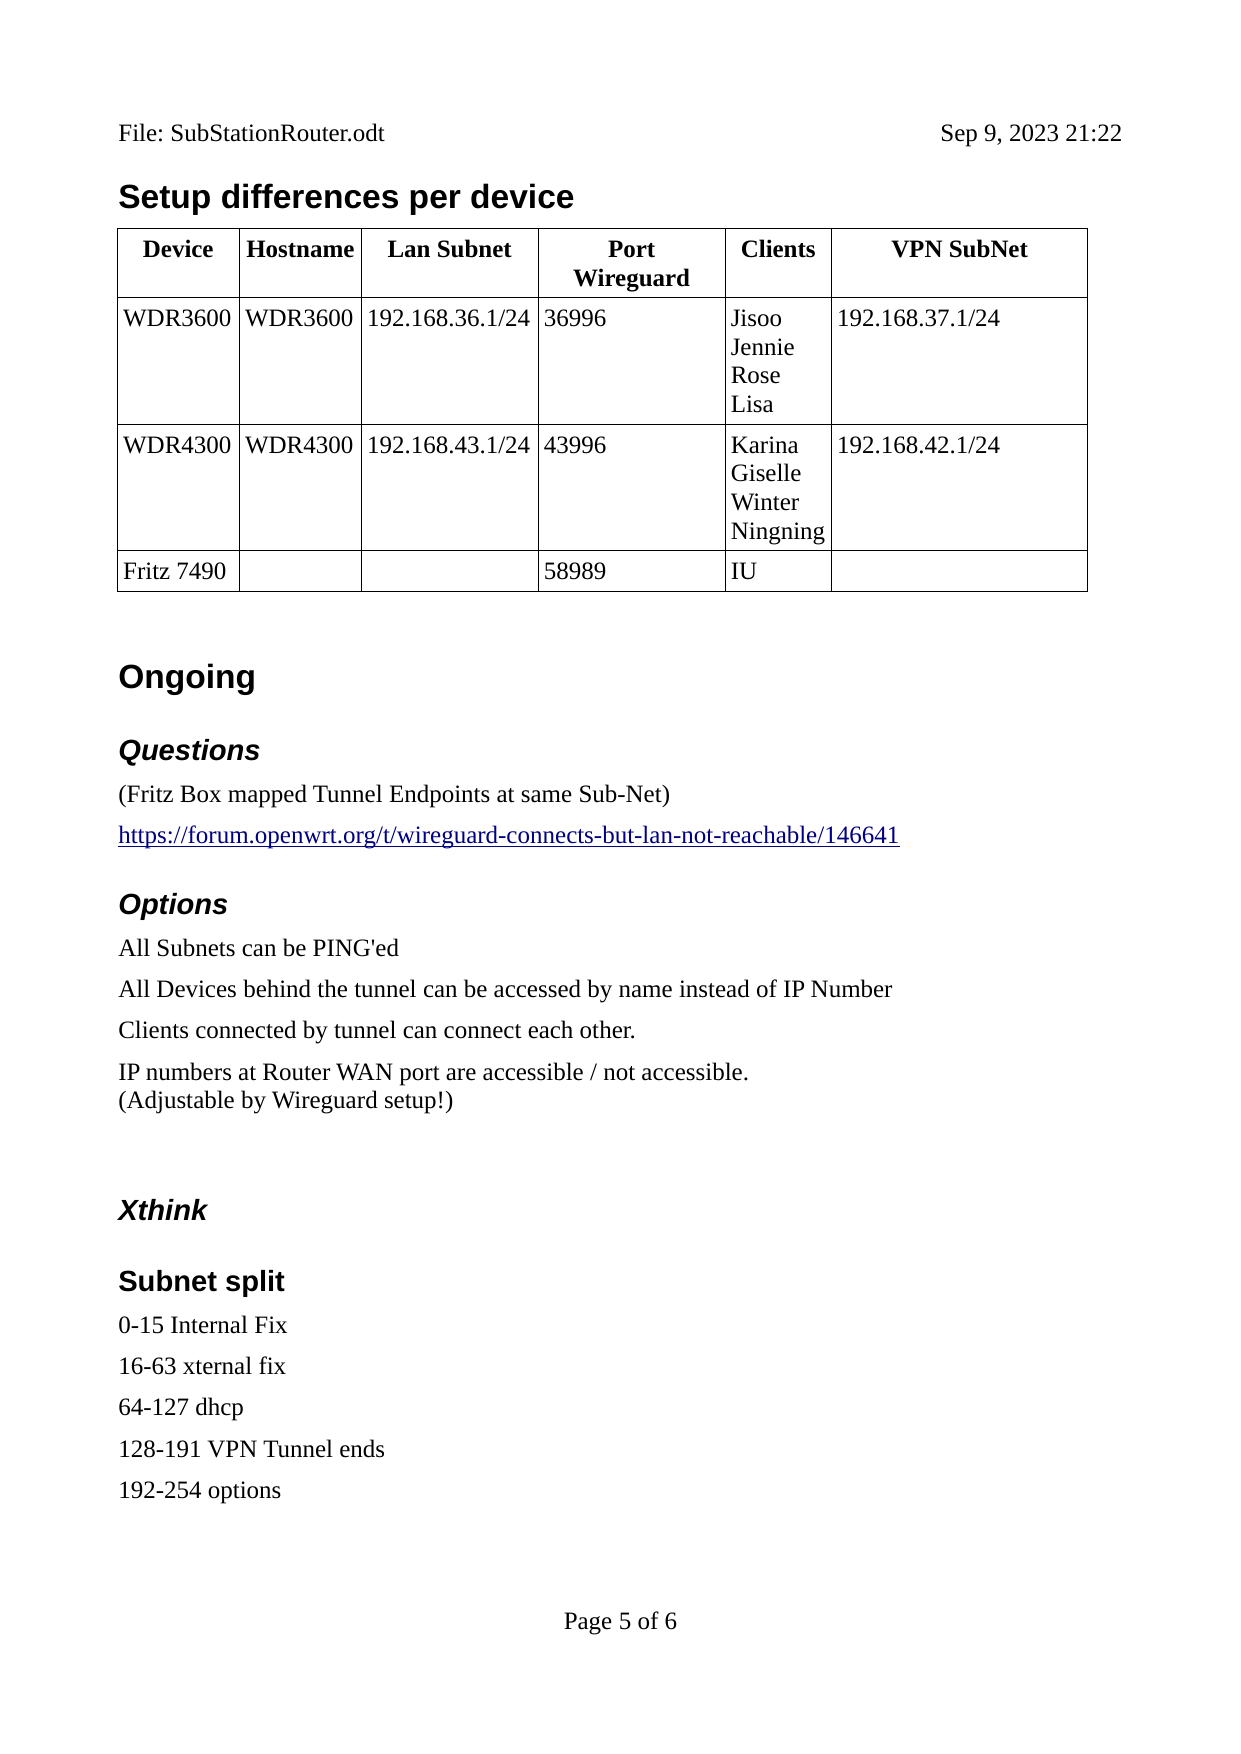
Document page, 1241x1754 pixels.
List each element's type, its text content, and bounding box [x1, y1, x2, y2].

subtitle Ongoing [118, 657, 1122, 696]
table_cell [362, 551, 538, 591]
text Clients connected by tunnel can connect each other. [118, 1015, 1122, 1044]
table_cell 43996 [539, 425, 725, 550]
text https://forum.openwrt.org/t/wireguard-connects-but-lan-not-reachable/146641 [118, 821, 1122, 849]
text 128-191 VPN Tunnel ends [118, 1434, 1122, 1462]
table_cell 192.168.43.1/24 [362, 425, 538, 550]
subtitle Questions [118, 733, 1122, 767]
table_header Clients [726, 229, 831, 297]
subtitle Xthink [118, 1193, 1122, 1226]
subtitle Setup differences per device [118, 177, 1122, 216]
table_header Hostname [240, 229, 361, 297]
text All Subnets can be PING'ed [118, 933, 1122, 962]
text 16-63 xternal fix [118, 1351, 1122, 1380]
text 64-127 dhcp [118, 1392, 1122, 1421]
table_cell 192.168.42.1/24 [832, 425, 1087, 550]
table_cell 36996 [539, 298, 725, 424]
table_cell 58989 [539, 551, 725, 591]
subtitle Subnet split [118, 1264, 1122, 1297]
table_header Lan Subnet [362, 229, 538, 297]
table_cell WDR4300 [240, 425, 361, 550]
table_cell Karina Giselle Winter Ningning [726, 425, 831, 550]
text All Devices behind the tunnel can be accessed by name instead of IP Number [118, 974, 1122, 1003]
table_cell [832, 551, 1087, 591]
table_cell WDR4300 [118, 425, 239, 550]
subtitle Options [118, 887, 1122, 920]
text IP numbers at Router WAN port are accessible / not accessible. (Adjustable by Wireguard setup!) [118, 1057, 1122, 1114]
table_header VPN SubNet [832, 229, 1087, 297]
table_cell 192.168.36.1/24 [362, 298, 538, 424]
text 192-254 options [118, 1475, 1122, 1504]
table_header Device [118, 229, 239, 297]
table_cell WDR3600 [240, 298, 361, 424]
table_cell WDR3600 [118, 298, 239, 424]
text 0-15 Internal Fix [118, 1310, 1122, 1339]
table_cell Jisoo Jennie Rose Lisa [726, 298, 831, 424]
table_cell 192.168.37.1/24 [832, 298, 1087, 424]
table_header Port Wireguard [539, 229, 725, 297]
table_cell IU [726, 551, 831, 591]
text (Fritz Box mapped Tunnel Endpoints at same Sub-Net) [118, 779, 1122, 808]
table_cell [240, 551, 361, 591]
table_cell Fritz 7490 [118, 551, 239, 591]
